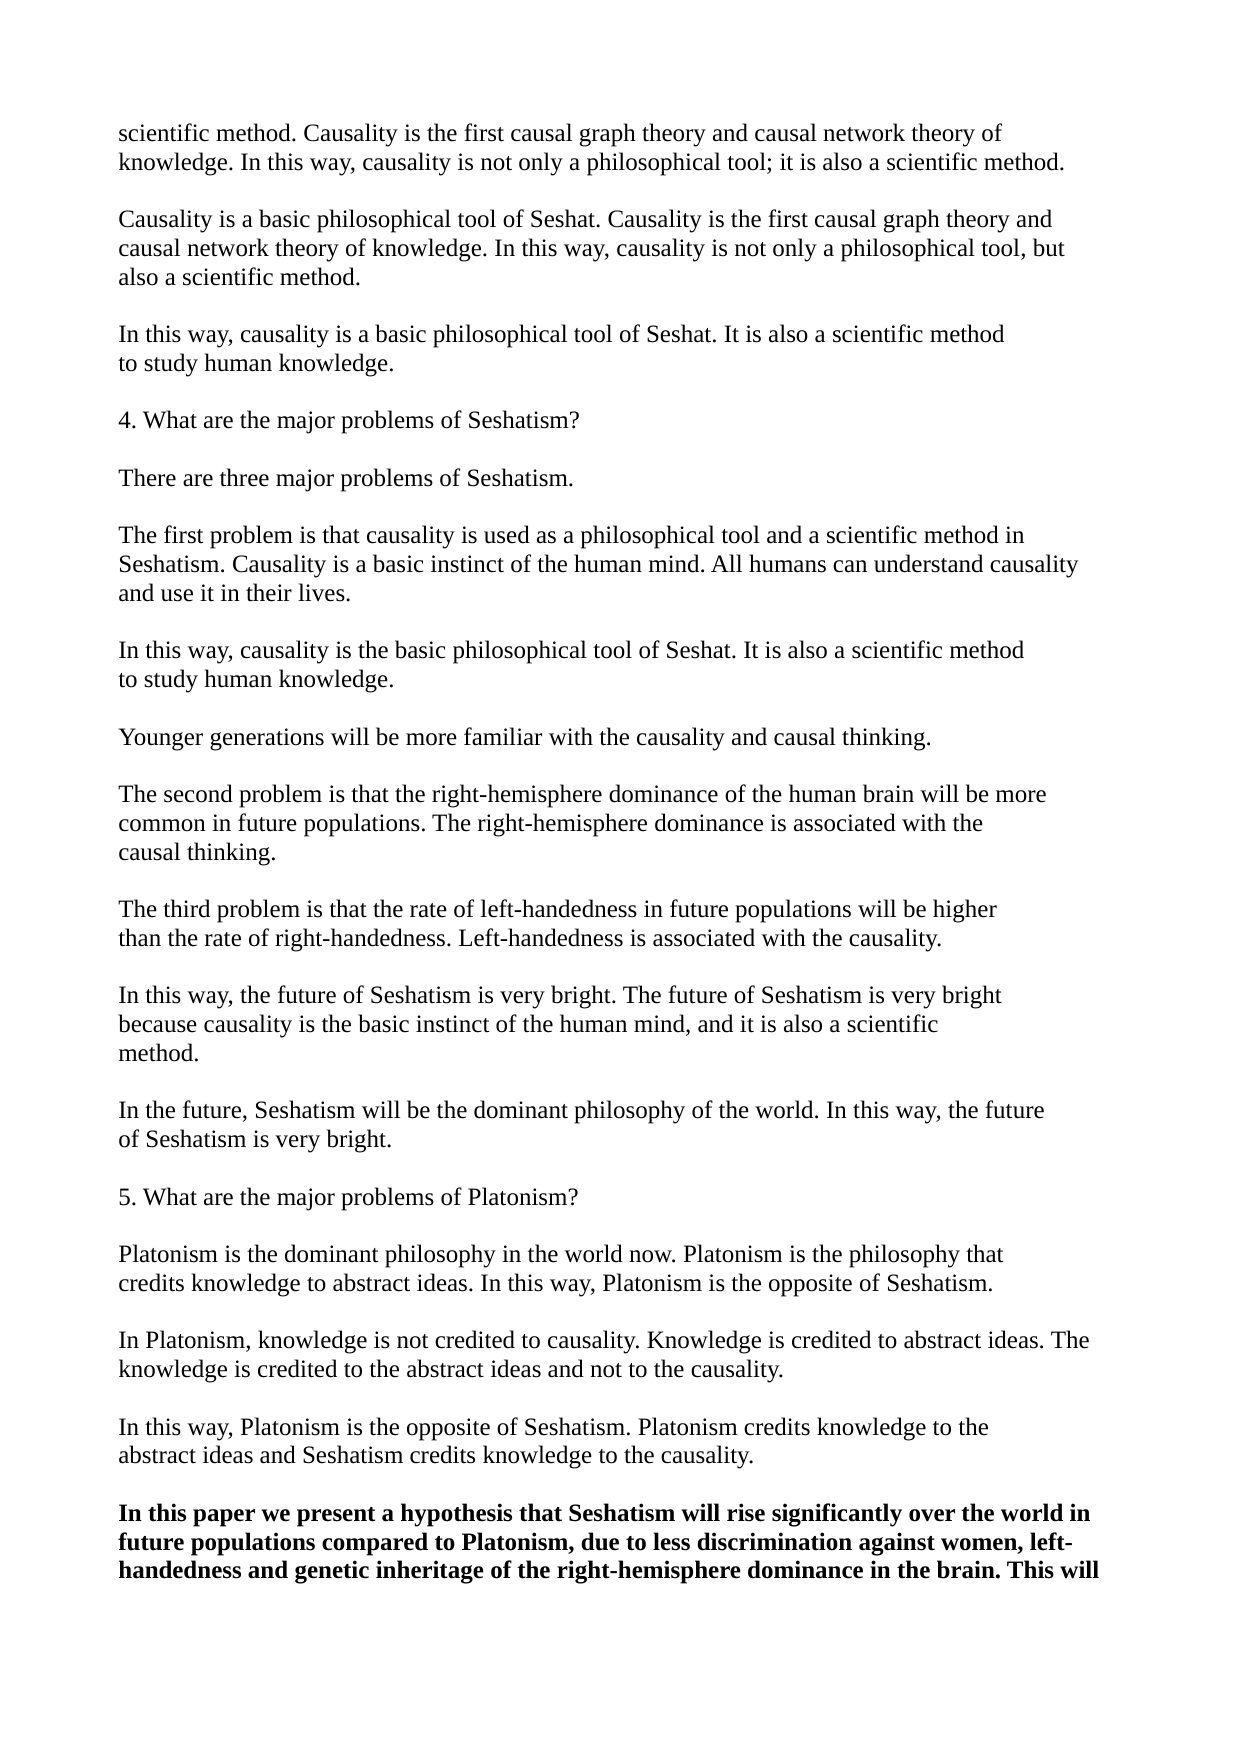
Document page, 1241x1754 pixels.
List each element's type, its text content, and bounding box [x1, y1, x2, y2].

text Platonism is the dominant philosophy in the world now. Platonism is the philosophy that [118, 1239, 1122, 1268]
text of Seshatism is very bright. [118, 1124, 1122, 1153]
text method. [118, 1038, 1122, 1067]
text than the rate of right-handedness. Left-handedness is associated with the causality. [118, 923, 1122, 952]
text In Platonism, knowledge is not credited to causality. Knowledge is credited to abstract ideas. The [118, 1326, 1122, 1354]
text There are three major problems of Seshatism. [118, 463, 1122, 492]
text 5. What are the major problems of Platonism? [118, 1182, 1122, 1211]
text The second problem is that the right-hemisphere dominance of the human brain will be more [118, 779, 1122, 808]
text abstract ideas and Seshatism credits knowledge to the causality. [118, 1441, 1122, 1469]
text In this way, the future of Seshatism is very bright. The future of Seshatism is very bright [118, 981, 1122, 1009]
text The first problem is that causality is used as a philosophical tool and a scientific method in [118, 521, 1122, 549]
text 4. What are the major problems of Seshatism? [118, 406, 1122, 434]
text common in future populations. The right-hemisphere dominance is associated with the [118, 808, 1122, 837]
text to study human knowledge. [118, 664, 1122, 693]
text In this way, causality is a basic philosophical tool of Seshat. It is also a scientific method [118, 319, 1122, 348]
text also a scientific method. [118, 262, 1122, 291]
text causal network theory of knowledge. In this way, causality is not only a philosophical tool, but [118, 233, 1122, 262]
text In this way, causality is the basic philosophical tool of Seshat. It is also a scientific method [118, 636, 1122, 664]
text to study human knowledge. [118, 348, 1122, 377]
text because causality is the basic instinct of the human mind, and it is also a scientific [118, 1009, 1122, 1038]
text In the future, Seshatism will be the dominant philosophy of the world. In this way, the future [118, 1096, 1122, 1124]
text Younger generations will be more familiar with the causality and causal thinking. [118, 722, 1122, 751]
text Causality is a basic philosophical tool of Seshat. Causality is the first causal graph theory and [118, 204, 1122, 233]
text The third problem is that the rate of left-handedness in future populations will be higher [118, 894, 1122, 923]
text In this way, Platonism is the opposite of Seshatism. Platonism credits knowledge to the [118, 1412, 1122, 1441]
text credits knowledge to abstract ideas. In this way, Platonism is the opposite of Seshatism. [118, 1268, 1122, 1297]
text knowledge is credited to the abstract ideas and not to the causality. [118, 1354, 1122, 1383]
text and use it in their lives. [118, 578, 1122, 607]
text Seshatism. Causality is a basic instinct of the human mind. All humans can understand causality [118, 549, 1122, 578]
text In this paper we present a hypothesis that Seshatism will rise significantly over the world in future populations compared to Platonism, due to less discrimination against women, left-handedness and genetic inheritage of the right-hemisphere dominance in the brain. This will [118, 1498, 1122, 1584]
text scientific method. Causality is the first causal graph theory and causal network theory of [118, 118, 1122, 147]
text knowledge. In this way, causality is not only a philosophical tool; it is also a scientific method. [118, 147, 1122, 176]
text causal thinking. [118, 837, 1122, 866]
